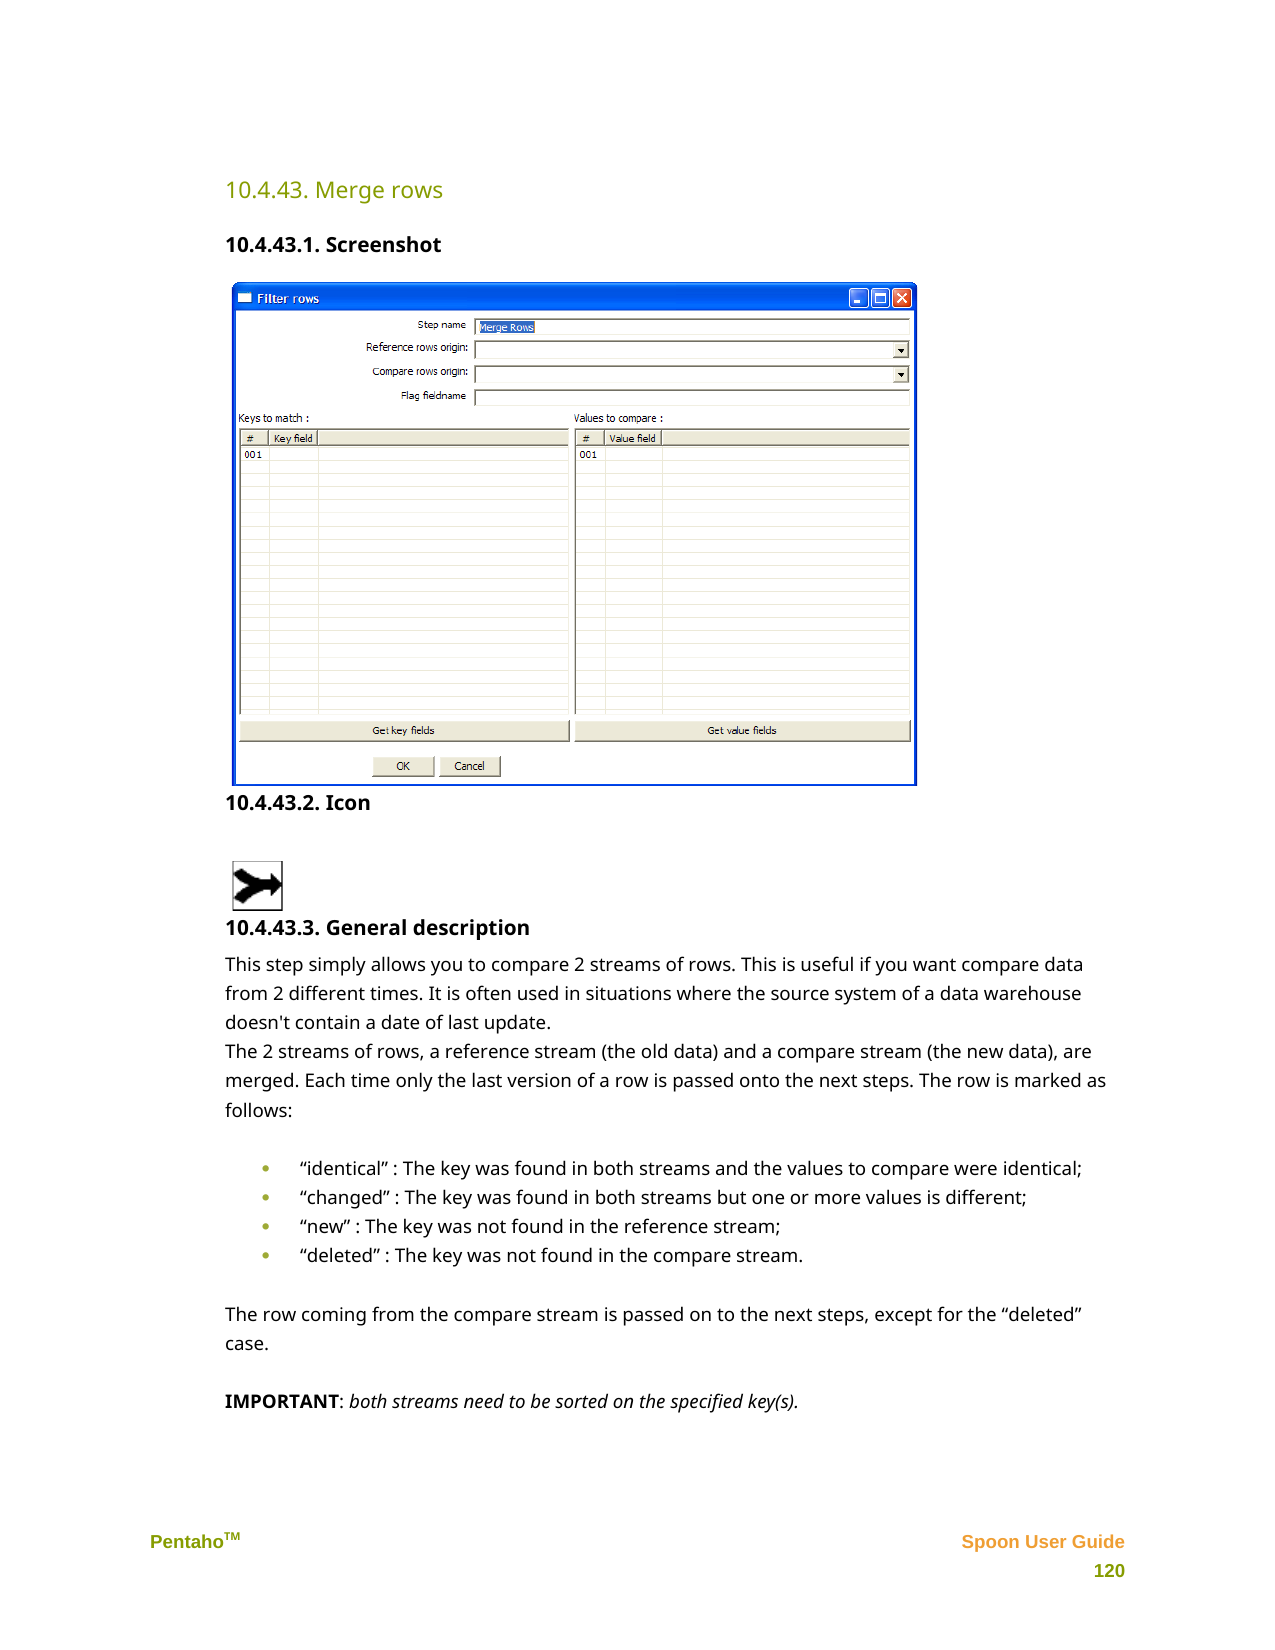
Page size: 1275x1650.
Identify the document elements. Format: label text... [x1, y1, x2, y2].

text The row coming from the compare stream is passed on to the next steps, except for the “deleted” case. [225, 1298, 1125, 1356]
list “changed” : The key was found in both streams but one or more values is different; [262, 1181, 1125, 1210]
list “identical” : The key was found in both streams and the values to compare were identical; [262, 1152, 1125, 1181]
list “new” : The key was not found in the reference stream; [262, 1210, 1125, 1239]
text This step simply allows you to compare 2 streams of rows. This is useful if you want compare data from 2 different times. It is often used in situations where the source system of a data warehouse doesn't contain a date of last update. [225, 948, 1125, 1035]
subtitle 10.4.43.3. General description [225, 842, 1125, 942]
subtitle 10.4.43.1. Screenshot [225, 229, 1125, 258]
subtitle 10.4.43.2. Icon [225, 283, 1125, 817]
picture [232, 861, 283, 911]
text The 2 streams of rows, a reference stream (the old data) and a compare stream (the new data), are merged. Each time only the last version of a row is passed onto the next steps. The row is marked as follows: [225, 1035, 1125, 1123]
text IMPORTANT: both streams need to be sorted on the specified key(s). [225, 1385, 1125, 1414]
list “deleted” : The key was not found in the compare stream. [262, 1239, 1125, 1269]
subtitle 10.4.43. Merge rows [225, 175, 1125, 204]
